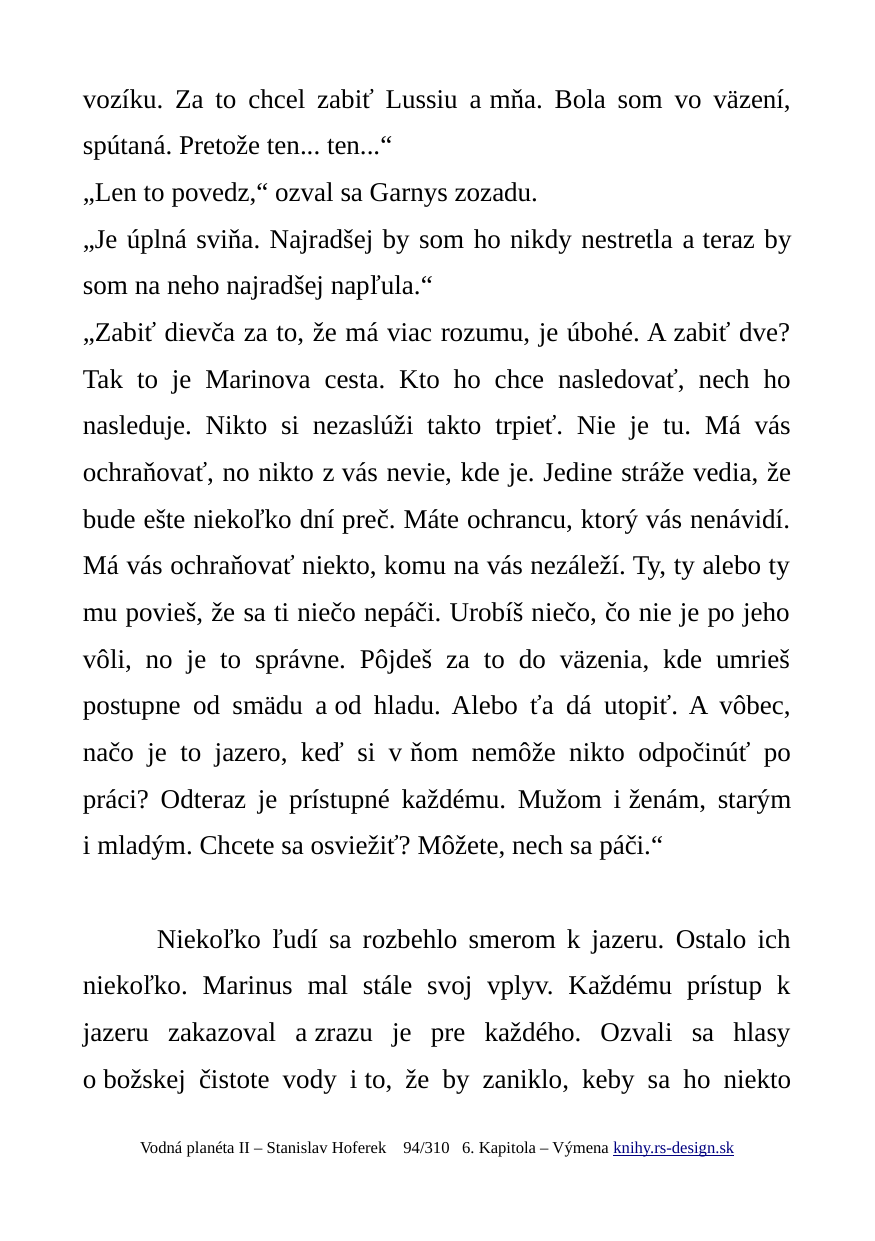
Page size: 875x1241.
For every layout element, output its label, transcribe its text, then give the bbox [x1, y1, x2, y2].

text „Zabiť dievča za to, že má viac rozumu, je úbohé. A zabiť dve? Tak to je Marinova cesta. Kto ho chce nasledovať, nech ho nasleduje. Nikto si nezaslúži takto trpieť. Nie je tu. Má vás ochraňovať, no nikto z vás nevie, kde je. Jedine stráže vedia, že bude ešte niekoľko dní preč. Máte ochrancu, ktorý vás nenávidí. Má vás ochraňovať niekto, komu na vás nezáleží. Ty, ty alebo ty mu povieš, že sa ti niečo nepáči. Urobíš niečo, čo nie je po jeho vôli, no je to správne. Pôjdeš za to do väzenia, kde umrieš postupne od smädu a od hladu. Alebo ťa dá utopiť. A vôbec, načo je to jazero, keď si v ňom nemôže nikto odpočinúť po práci? Odteraz je prístupné každému. Mužom i ženám, starým i mladým. Chcete sa osviežiť? Môžete, nech sa páči.“ [83, 316, 791, 861]
text „Je úplná sviňa. Najradšej by som ho nikdy nestretla a teraz by som na neho najradšej napľula.“ [83, 223, 791, 301]
text Niekoľko ľudí sa rozbehlo smerom k jazeru. Ostalo ich niekoľko. Marinus mal stále svoj vplyv. Každému prístup k jazeru zakazoval a zrazu je pre každého. Ozvali sa hlasy o božskej čistote vody i to, že by zaniklo, keby sa ho niekto [83, 923, 791, 1094]
text „Len to povedz,“ ozval sa Garnys zozadu. [83, 176, 791, 207]
text vozíku. Za to chcel zabiť Lussiu a mňa. Bola som vo väzení, spútaná. Pretože ten... ten...“ [83, 83, 791, 161]
